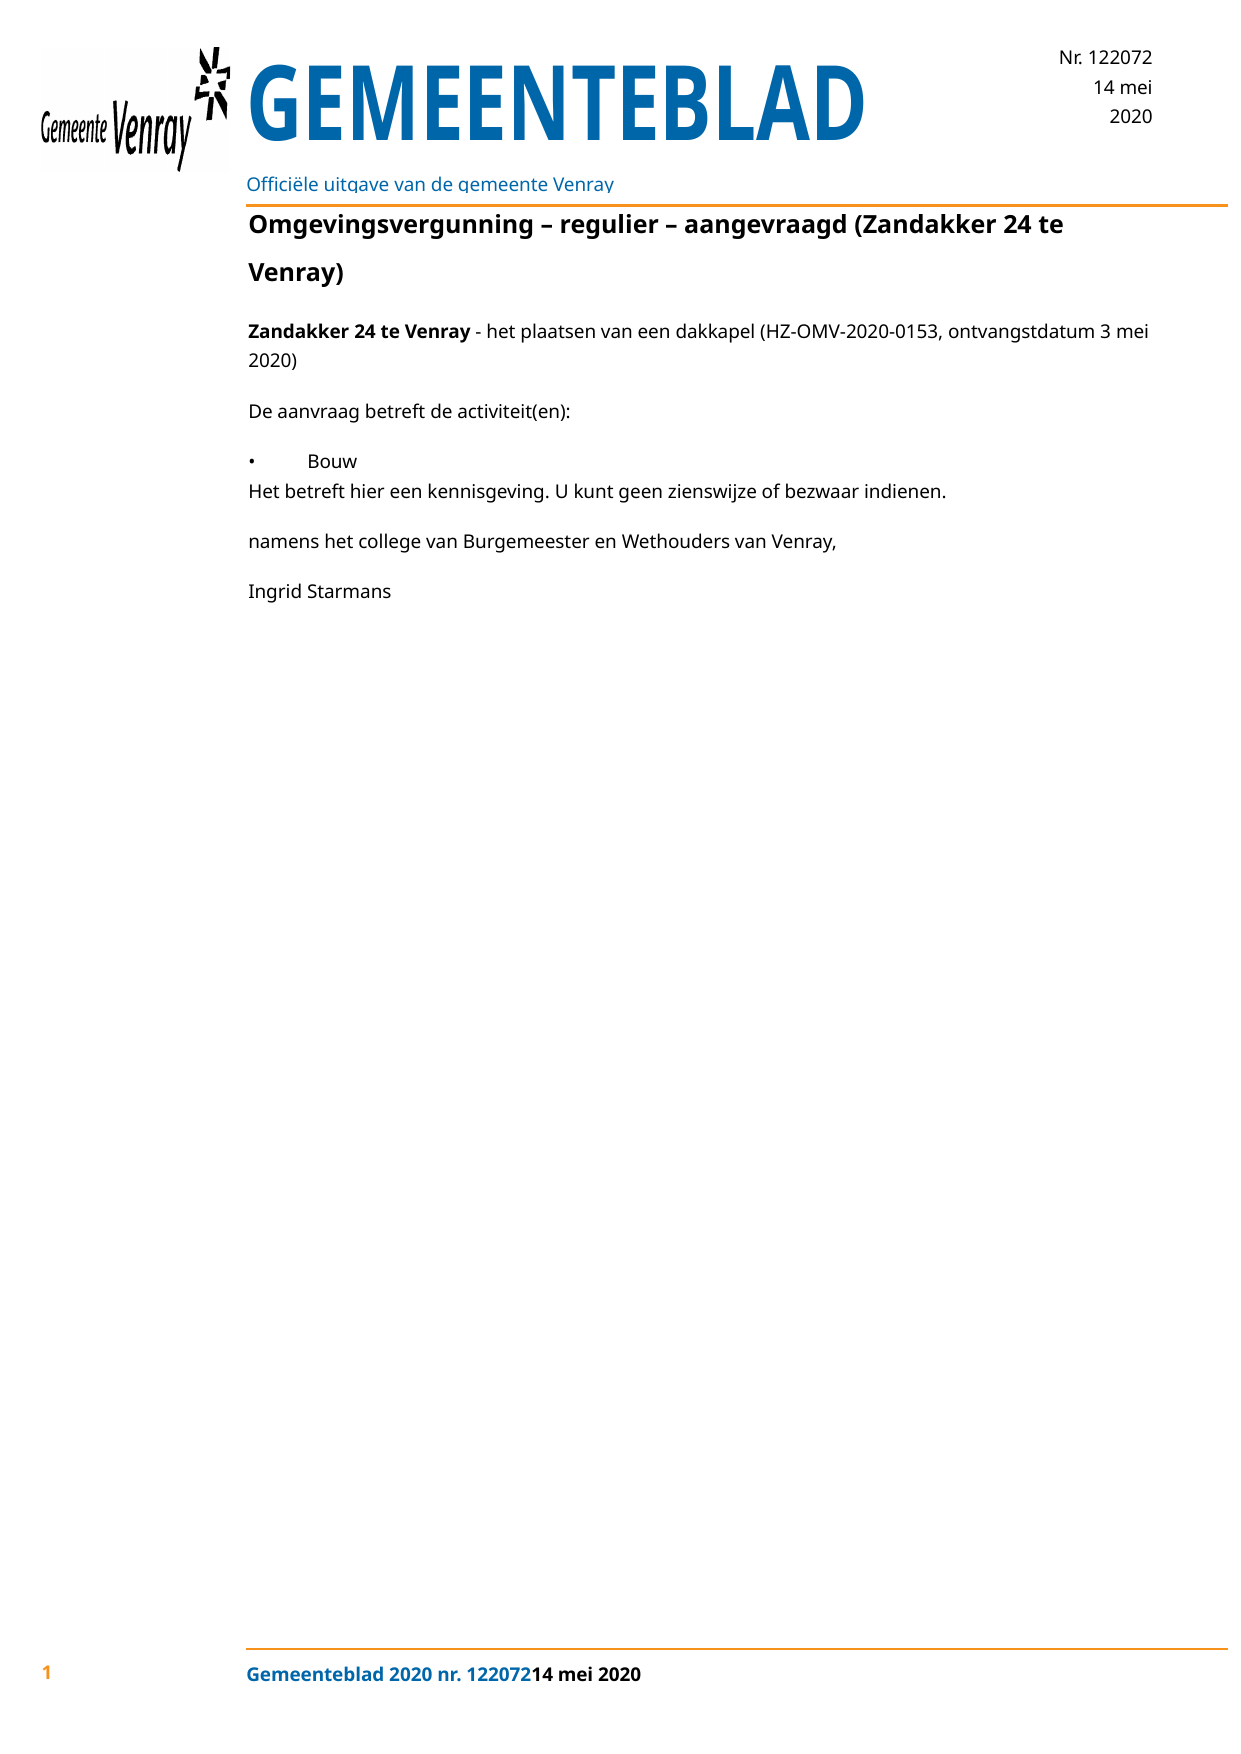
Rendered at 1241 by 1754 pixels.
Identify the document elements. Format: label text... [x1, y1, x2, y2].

text De aanvraag betreft de activiteit(en): [248, 398, 1152, 424]
picture [41, 47, 231, 172]
text Ingrid Starmans [248, 579, 1152, 604]
text Het betreft hier een kennisgeving. U kunt geen zienswijze of bezwaar indienen. [248, 478, 1152, 504]
list Bouw [248, 448, 1152, 474]
text namens het college van Burgemeester en Wethouders van Venray, [248, 528, 1152, 554]
text Zandakker 24 te Venray - het plaatsen van een dakkapel (HZ-OMV-2020-0153, ontvangstdatum 3 mei 2020) [248, 318, 1152, 373]
text Omgevingsvergunning – regulier – aangevraagd (Zandakker 24 te Venray) [248, 207, 1152, 288]
